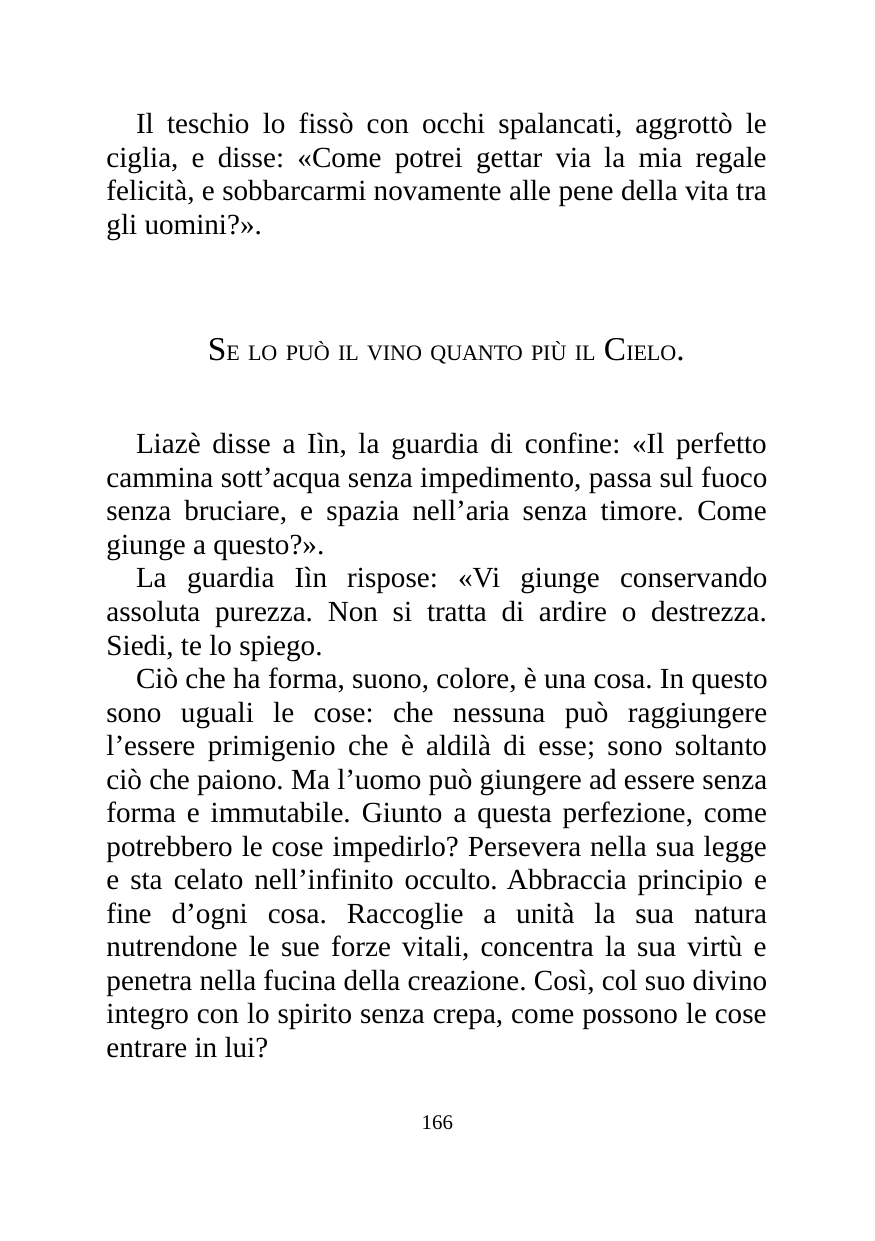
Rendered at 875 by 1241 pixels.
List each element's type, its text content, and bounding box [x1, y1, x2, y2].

text La guardia Iìn rispose: «Vi giunge conservando assoluta purezza. Non si tratta di ardire o destrezza. Siedi, te lo spiego. [106, 561, 768, 661]
text Liazè disse a Iìn, la guardia di confine: «Il perfetto cammina sott’acqua senza impedimento, passa sul fuoco senza bruciare, e spazia nell’aria senza timore. Come giunge a questo?». [106, 426, 768, 561]
text Il teschio lo fissò con occhi spalancati, aggrottò le ciglia, e disse: «Come potrei gettar via la mia regale felicità, e sobbarcarmi novamente alle pene della vita tra gli uomini?». [106, 106, 768, 240]
text Ciò che ha forma, suono, colore, è una cosa. In questo sono uguali le cose: che nessuna può raggiungere l’essere primigenio che è aldilà di esse; sono soltanto ciò che paiono. Ma l’uomo può giungere ad essere senza forma e immutabile. Giunto a questa perfezione, come potrebbero le cose impedirlo? Persevera nella sua legge e sta celato nell’infinito occulto. Abbraccia principio e fine d’ogni cosa. Raccoglie a unità la sua natura nutrendone le sue forze vitali, concentra la sua virtù e penetra nella fucina della creazione. Così, col suo divino integro con lo spirito senza crepa, come possono le cose entrare in lui? [106, 661, 768, 1064]
subtitle Se lo può il vino quanto più il Cielo. [124, 329, 768, 367]
